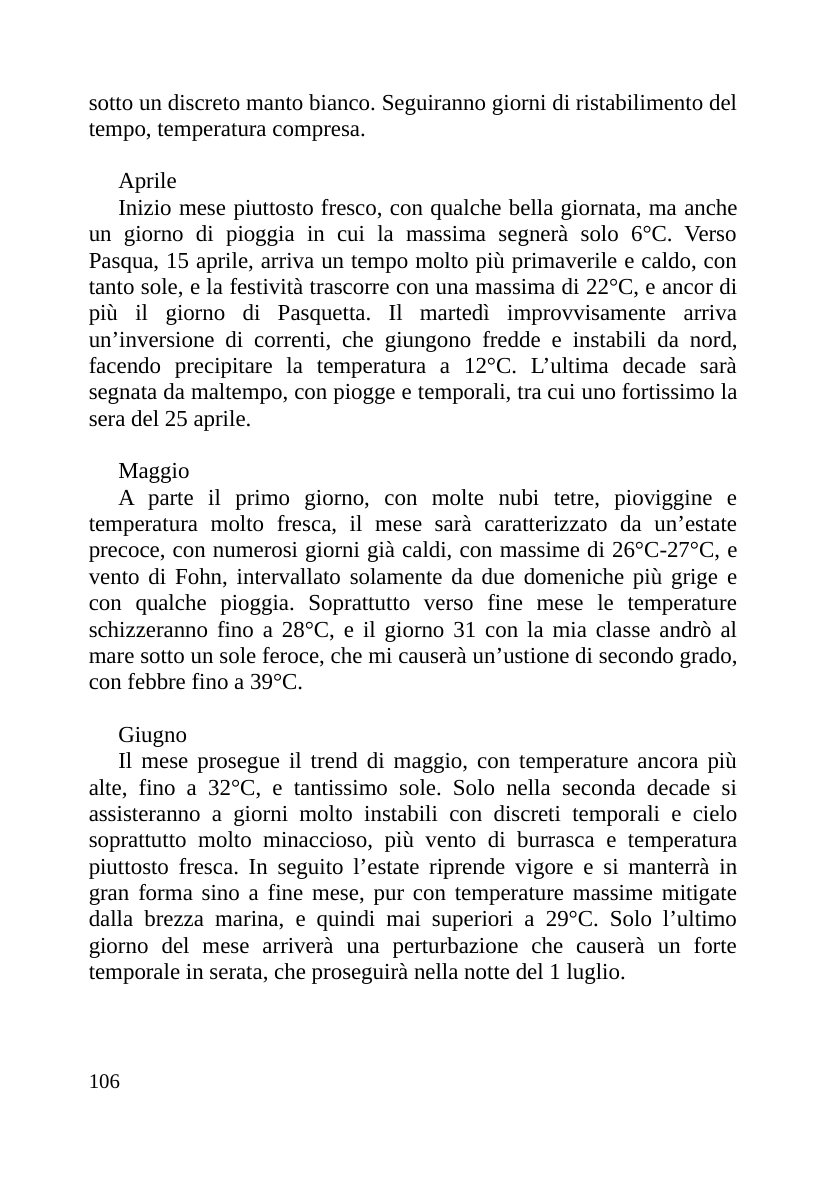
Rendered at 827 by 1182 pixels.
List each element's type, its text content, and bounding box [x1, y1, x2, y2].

text Il mese prosegue il trend di maggio, con temperature ancora più alte, fino a 32°C, e tantissimo sole. Solo nella seconda decade si assisteranno a giorni molto instabili con discreti temporali e cielo soprattutto molto minaccioso, più vento di burrasca e temperatura piuttosto fresca. In seguito l’estate riprende vigore e si manterrà in gran forma sino a fine mese, pur con temperature massime mitigate dalla brezza marina, e quindi mai superiori a 29°C. Solo l’ultimo giorno del mese arriverà una perturbazione che causerà un forte temporale in serata, che proseguirà nella notte del 1 luglio. [88, 747, 738, 984]
text Maggio [88, 457, 738, 484]
text A parte il primo giorno, con molte nubi tetre, pioviggine e temperatura molto fresca, il mese sarà caratterizzato da un’estate precoce, con numerosi giorni già caldi, con massime di 26°C-27°C, e vento di Fohn, intervallato solamente da due domeniche più grige e con qualche pioggia. Soprattutto verso fine mese le temperature schizzeranno fino a 28°C, e il giorno 31 con la mia classe andrò al mare sotto un sole feroce, che mi causerà un’ustione di secondo grado, con febbre fino a 39°C. [88, 484, 738, 695]
text Giugno [88, 721, 738, 747]
text Aprile [88, 168, 738, 194]
text sotto un discreto manto bianco. Seguiranno giorni di ristabilimento del tempo, temperatura compresa. [88, 88, 738, 141]
text Inizio mese piuttosto fresco, con qualche bella giornata, ma anche un giorno di pioggia in cui la massima segnerà solo 6°C. Verso Pasqua, 15 aprile, arriva un tempo molto più primaverile e caldo, con tanto sole, e la festività trascorre con una massima di 22°C, e ancor di più il giorno di Pasquetta. Il martedì improvvisamente arriva un’inversione di correnti, che giungono fredde e instabili da nord, facendo precipitare la temperatura a 12°C. L’ultima decade sarà segnata da maltempo, con piogge e temporali, tra cui uno fortissimo la sera del 25 aprile. [88, 194, 738, 431]
